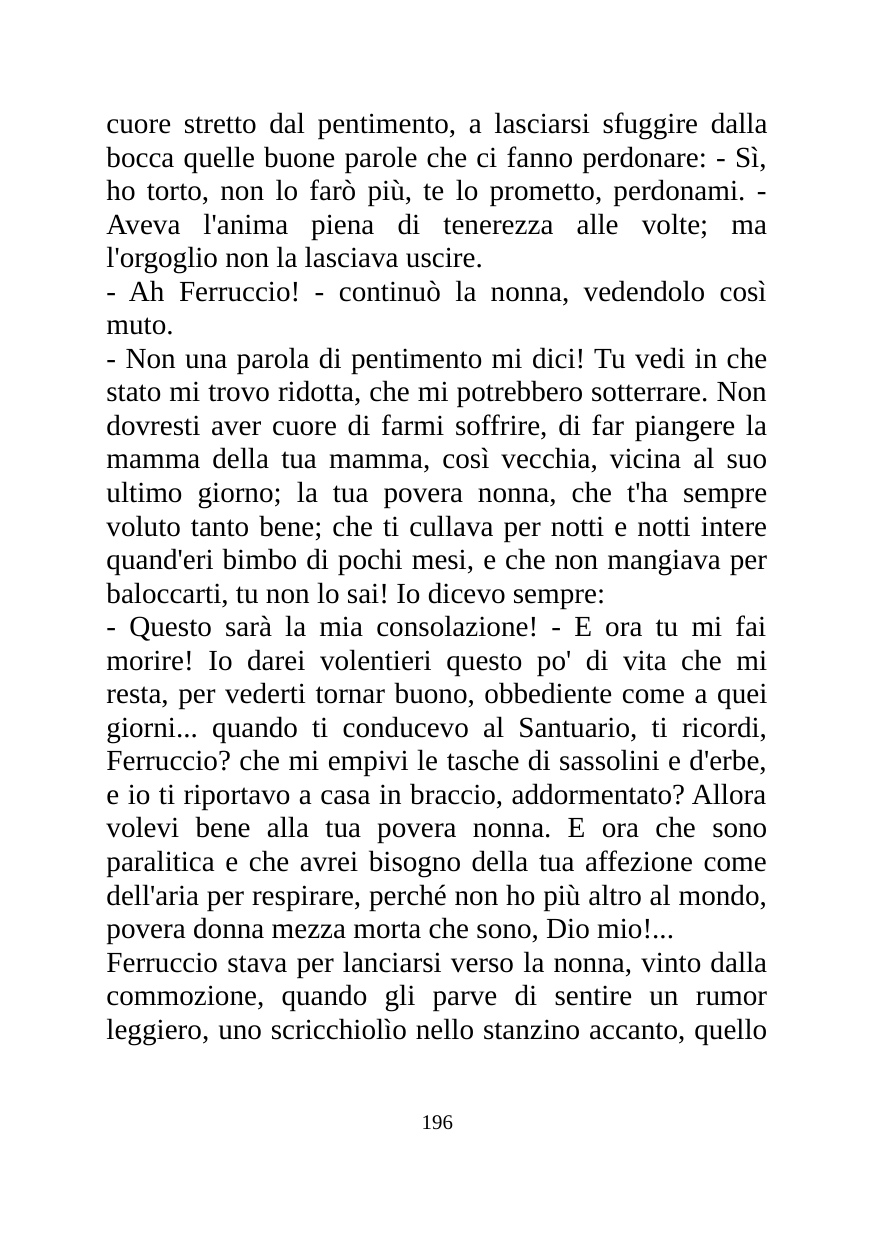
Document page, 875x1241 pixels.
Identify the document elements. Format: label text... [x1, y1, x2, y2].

text - Ah Ferruccio! - continuò la nonna, vedendolo così muto. [106, 274, 768, 341]
text - Non una parola di pentimento mi dici! Tu vedi in che stato mi trovo ridotta, che mi potrebbero sotterrare. Non dovresti aver cuore di farmi soffrire, di far piangere la mamma della tua mamma, così vecchia, vicina al suo ultimo giorno; la tua povera nonna, che t'ha sempre voluto tanto bene; che ti cullava per notti e notti intere quand'eri bimbo di pochi mesi, e che non mangiava per baloccarti, tu non lo sai! Io dicevo sempre: [106, 341, 768, 609]
text Ferruccio stava per lanciarsi verso la nonna, vinto dalla commozione, quando gli parve di sentire un rumor leggiero, uno scricchiolìo nello stanzino accanto, quello [106, 945, 768, 1045]
text - Questo sarà la mia consolazione! - E ora tu mi fai morire! Io darei volentieri questo po' di vita che mi resta, per vederti tornar buono, obbediente come a quei giorni... quando ti conducevo al Santuario, ti ricordi, Ferruccio? che mi empivi le tasche di sassolini e d'erbe, e io ti riportavo a casa in braccio, addormentato? Allora volevi bene alla tua povera nonna. E ora che sono paralitica e che avrei bisogno della tua affezione come dell'aria per respirare, perché non ho più altro al mondo, povera donna mezza morta che sono, Dio mio!... [106, 609, 768, 945]
text cuore stretto dal pentimento, a lasciarsi sfuggire dalla bocca quelle buone parole che ci fanno perdonare: - Sì, ho torto, non lo farò più, te lo prometto, perdonami. - Aveva l'anima piena di tenerezza alle volte; ma l'orgoglio non la lasciava uscire. [106, 106, 768, 274]
